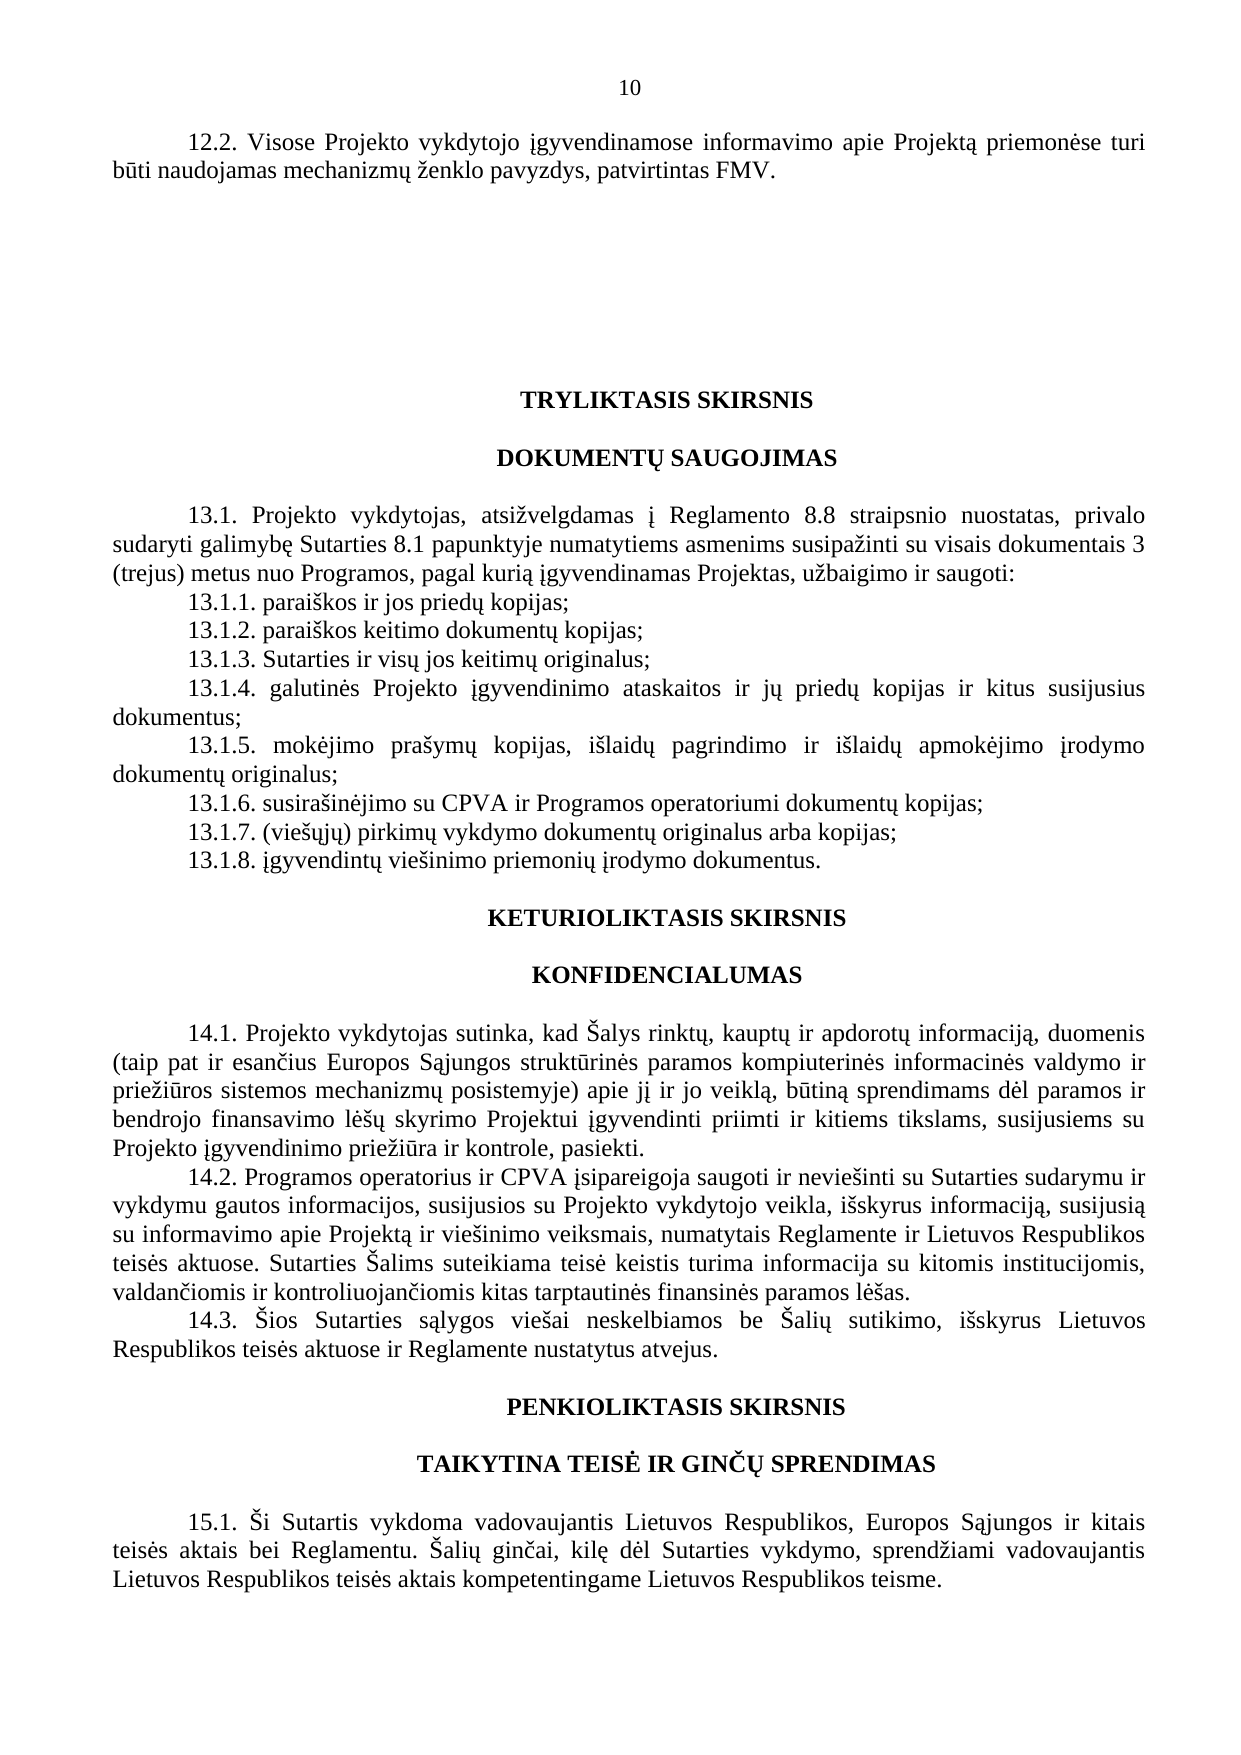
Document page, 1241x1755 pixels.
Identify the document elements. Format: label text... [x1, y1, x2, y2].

text 13.1.7. (viešųjų) pirkimų vykdymo dokumentų originalus arba kopijas; [112, 817, 1146, 845]
text 13.1.3. Sutarties ir visų jos keitimų originalus; [112, 644, 1146, 673]
text 13.1.4. galutinės Projekto įgyvendinimo ataskaitos ir jų priedų kopijas ir kitus susijusius dokumentus; [112, 673, 1146, 730]
text 15.1. Ši Sutartis vykdoma vadovaujantis Lietuvos Respublikos, Europos Sąjungos ir kitais teisės aktais bei Reglamentu. Šalių ginčai, kilę dėl Sutarties vykdymo, sprendžiami vadovaujantis Lietuvos Respublikos teisės aktais kompetentingame Lietuvos Respublikos teisme. [112, 1507, 1146, 1593]
text 14.2. Programos operatorius ir CPVA įsipareigoja saugoti ir neviešinti su Sutarties sudarymu ir vykdymu gautos informacijos, susijusios su Projekto vykdytojo veikla, išskyrus informaciją, susijusią su informavimo apie Projektą ir viešinimo veiksmais, numatytais Reglamente ir Lietuvos Respublikos teisės aktuose. Sutarties Šalims suteikiama teisė keistis turima informacija su kitomis institucijomis, valdančiomis ir kontroliuojančiomis kitas tarptautinės finansinės paramos lėšas. [112, 1162, 1146, 1305]
text DOKUMENTŲ SAUGOJIMAS [112, 443, 1146, 472]
text 13.1. Projekto vykdytojas, atsižvelgdamas į Reglamento 8.8 straipsnio nuostatas, privalo sudaryti galimybę Sutarties 8.1 papunktyje numatytiems asmenims susipažinti su visais dokumentais 3 (trejus) metus nuo Programos, pagal kurią įgyvendinamas Projektas, užbaigimo ir saugoti: [112, 500, 1146, 587]
text KONFIDENCIALUMAS [112, 960, 1146, 989]
text TRYLIKTASIS SKIRSNIS [112, 385, 1146, 414]
text 12.2. Visose Projekto vykdytojo įgyvendinamose informavimo apie Projektą priemonėse turi būti naudojamas mechanizmų ženklo pavyzdys, patvirtintas FMV. [112, 127, 1146, 184]
text TAIKYTINA TEISĖ IR GINČŲ SPRENDIMAS [131, 1449, 1146, 1478]
text 13.1.6. susirašinėjimo su CPVA ir Programos operatoriumi dokumentų kopijas; [112, 788, 1146, 817]
text KETURIOLIKTASIS SKIRSNIS [112, 903, 1146, 932]
text 13.1.5. mokėjimo prašymų kopijas, išlaidų pagrindimo ir išlaidų apmokėjimo įrodymo dokumentų originalus; [112, 730, 1146, 788]
text 13.1.1. paraiškos ir jos priedų kopijas; [112, 587, 1146, 615]
text 13.1.2. paraiškos keitimo dokumentų kopijas; [112, 615, 1146, 644]
text 13.1.8. įgyvendintų viešinimo priemonių įrodymo dokumentus. [112, 845, 1146, 874]
text PENKIOLIKTASIS SKIRSNIS [131, 1392, 1146, 1420]
text 14.3. Šios Sutarties sąlygos viešai neskelbiamos be Šalių sutikimo, išskyrus Lietuvos Respublikos teisės aktuose ir Reglamente nustatytus atvejus. [112, 1305, 1146, 1363]
text 14.1. Projekto vykdytojas sutinka, kad Šalys rinktų, kauptų ir apdorotų informaciją, duomenis (taip pat ir esančius Europos Sąjungos struktūrinės paramos kompiuterinės informacinės valdymo ir priežiūros sistemos mechanizmų posistemyje) apie jį ir jo veiklą, būtiną sprendimams dėl paramos ir bendrojo finansavimo lėšų skyrimo Projektui įgyvendinti priimti ir kitiems tikslams, susijusiems su Projekto įgyvendinimo priežiūra ir kontrole, pasiekti. [112, 1018, 1146, 1162]
